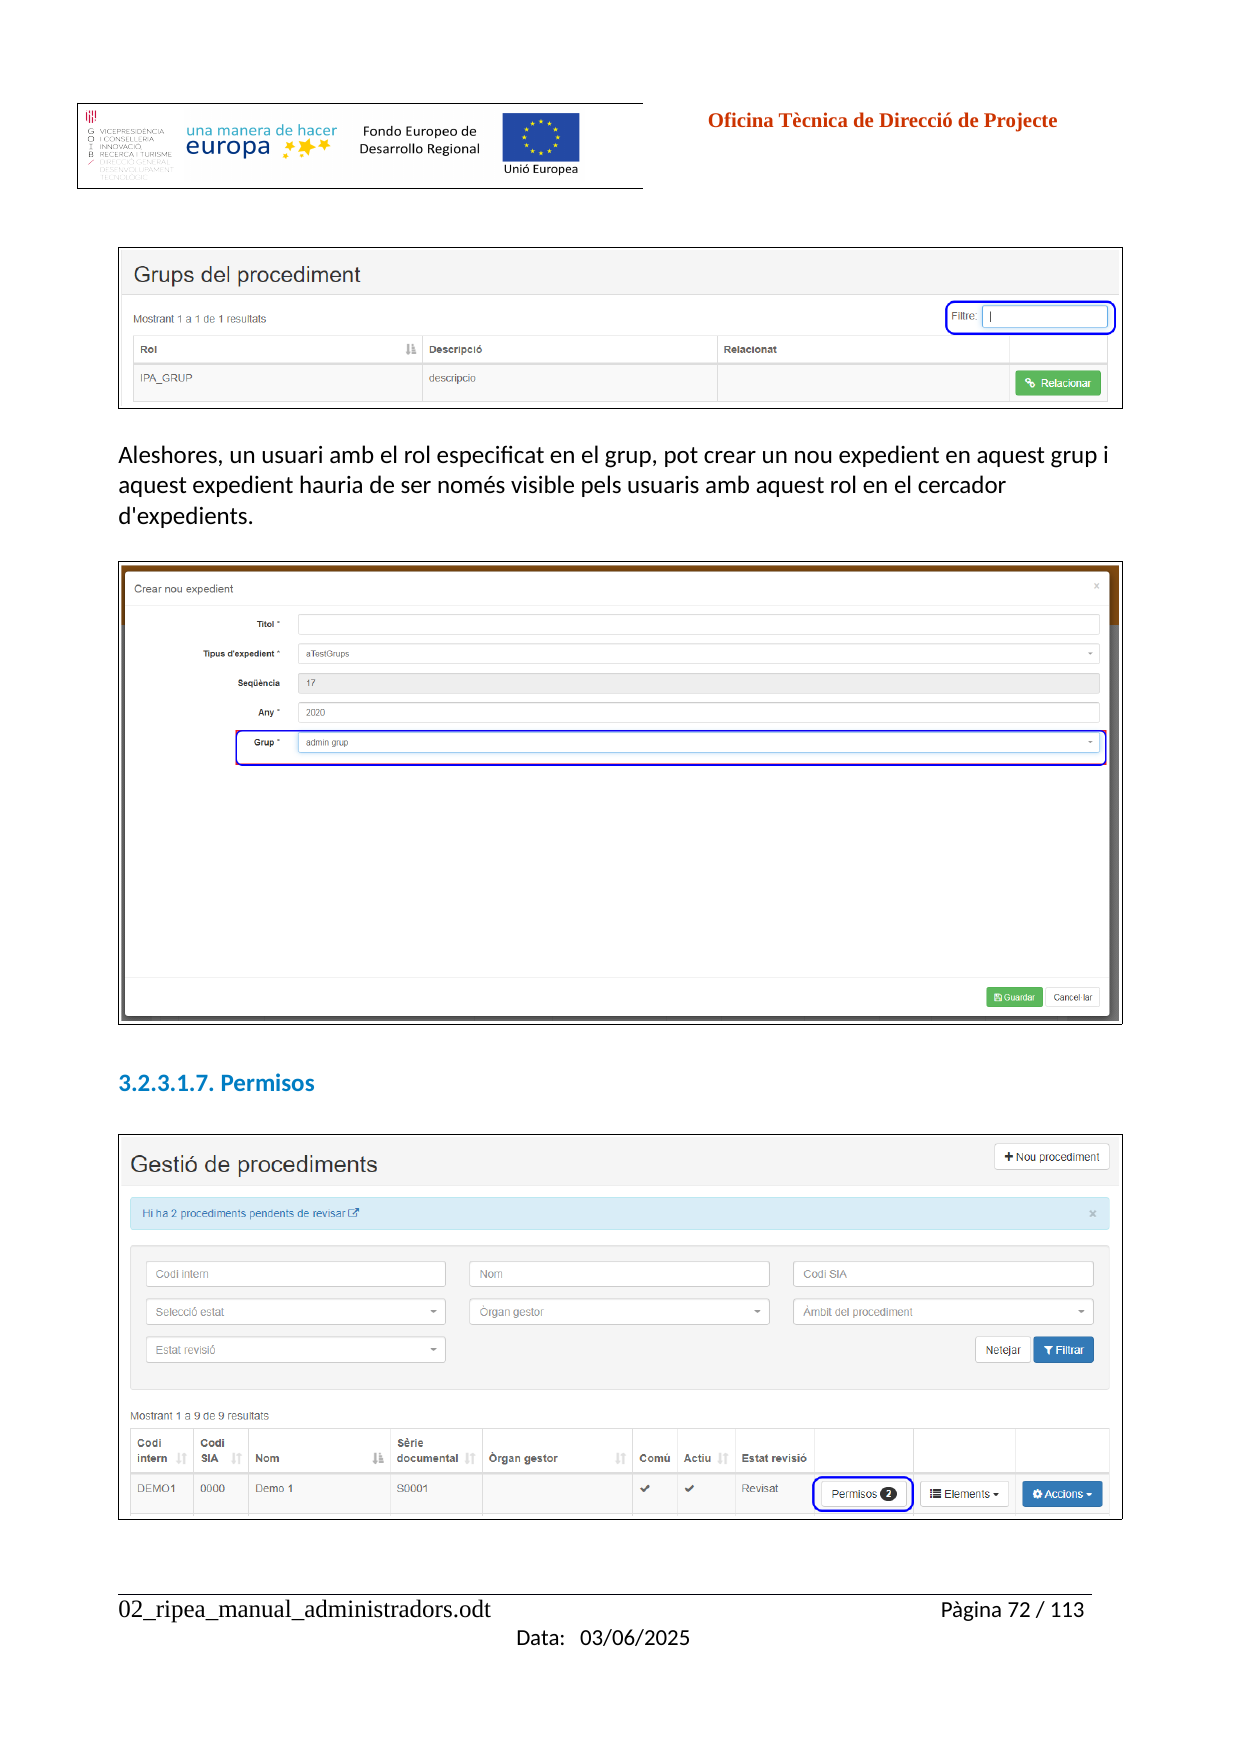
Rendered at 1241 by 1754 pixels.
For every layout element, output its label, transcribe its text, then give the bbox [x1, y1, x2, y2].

text Aleshores, un usuari amb el rol especificat en el grup, pot crear un nou expedient en aquest grup i aquest expedient hauria de ser només visible pels usuaris amb aquest rol en el cercador d'expedients. [118, 439, 1122, 531]
picture [82, 108, 178, 182]
picture [121, 564, 1119, 1021]
subtitle 3.2.3.1.7. Permisos [118, 1067, 1122, 1097]
picture [184, 108, 585, 182]
picture [121, 250, 1119, 406]
picture [121, 1137, 1119, 1516]
